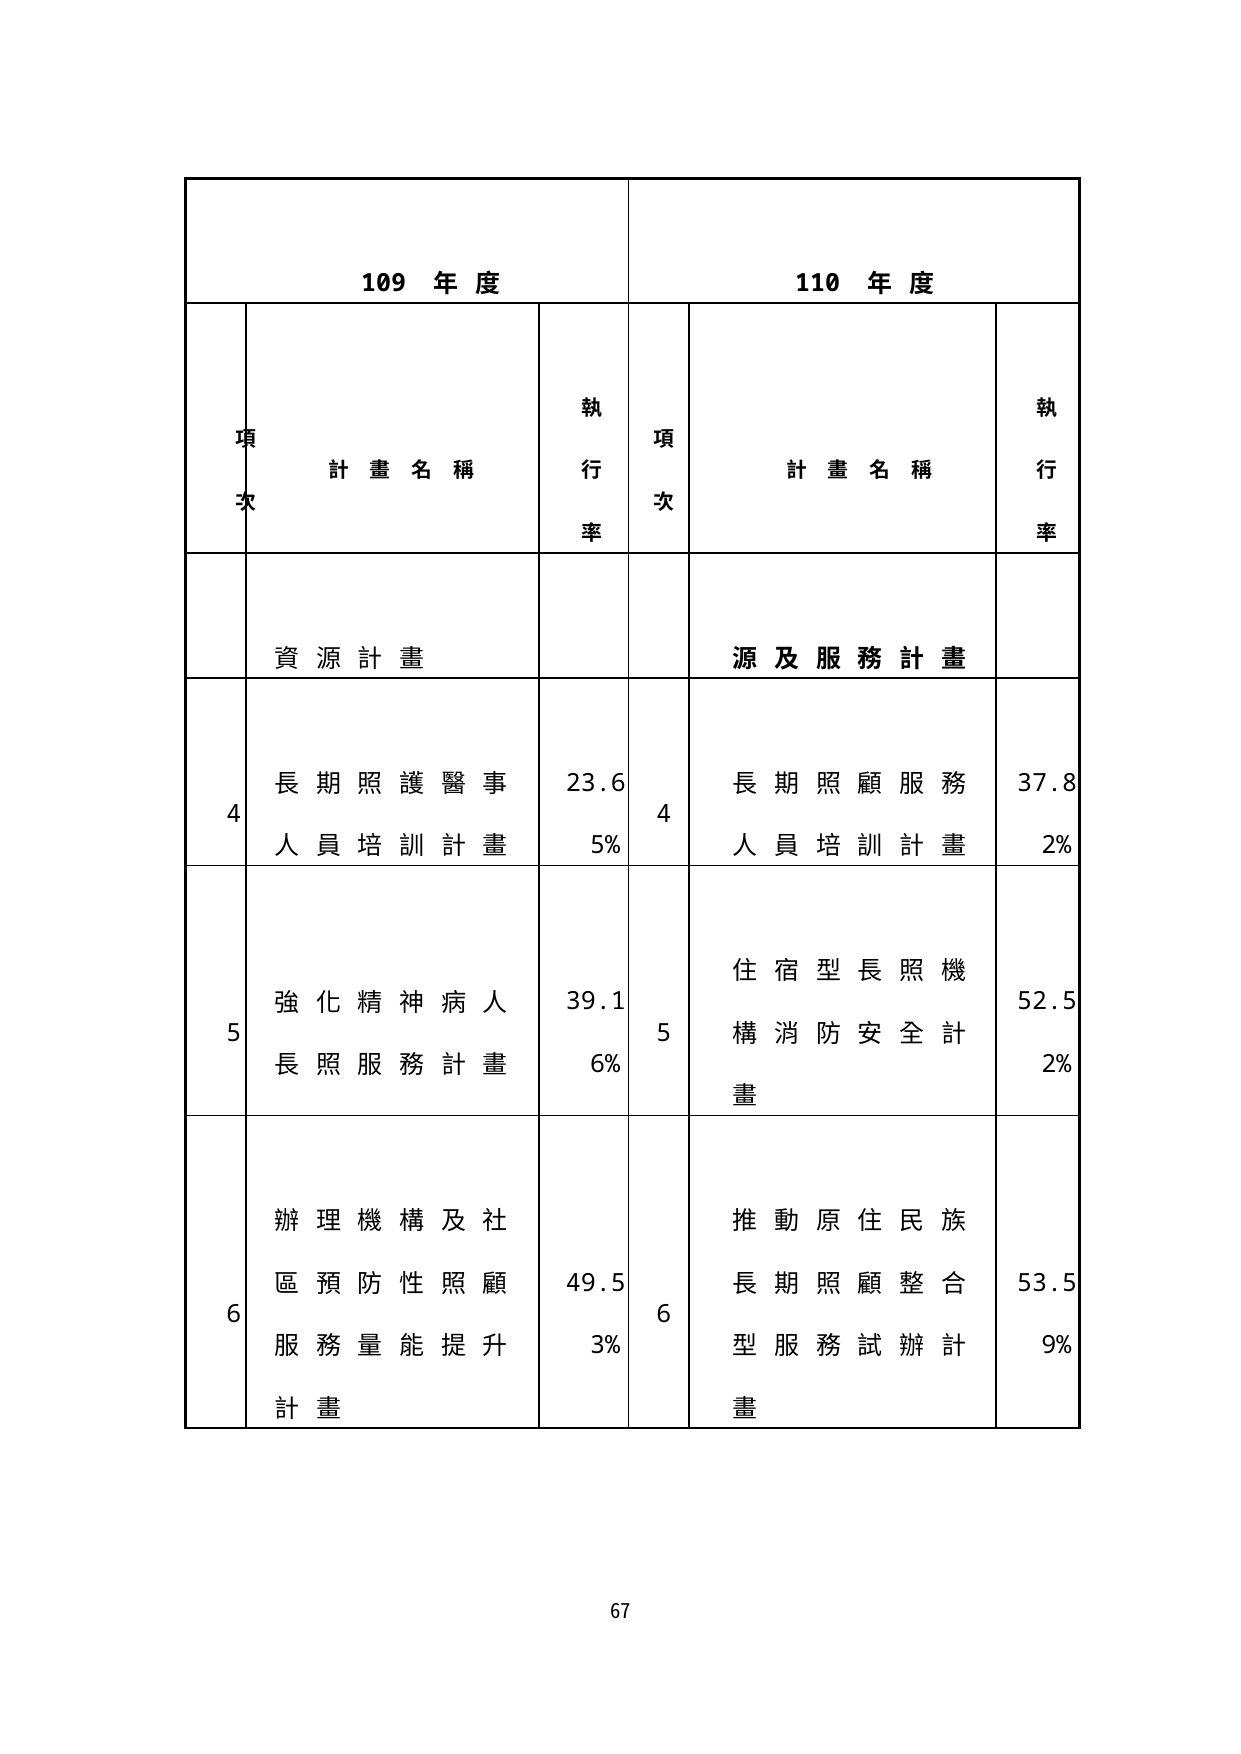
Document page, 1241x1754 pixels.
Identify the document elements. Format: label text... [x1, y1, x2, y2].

table_cell 執行率 [540, 304, 628, 552]
table_cell 長期照顧服務人員培訓計畫 [690, 679, 995, 865]
table_cell 住宿型長照機構消防安全計畫 [690, 866, 995, 1115]
table_cell 辦理機構及社區預防性照顧服務量能提升計畫 [247, 1116, 538, 1427]
table_cell [540, 554, 628, 677]
table_cell 39.16% [540, 866, 628, 1115]
table_cell 6 [629, 1116, 688, 1427]
table_cell 源及服務計畫 [690, 554, 995, 677]
table_cell 計畫名稱 [690, 304, 995, 552]
table_cell 計畫名稱 [247, 304, 538, 552]
table_cell 項次 [187, 304, 245, 552]
table_cell 53.59% [997, 1116, 1078, 1427]
table_cell 49.53% [540, 1116, 628, 1427]
table_cell 5 [629, 866, 688, 1115]
table_cell 6 [187, 1116, 245, 1427]
table_cell 強化精神病人長照服務計畫 [247, 866, 538, 1115]
table_cell 37.82% [997, 679, 1078, 865]
table_cell [187, 554, 245, 677]
table_cell 5 [187, 866, 245, 1115]
table_cell 長期照護醫事人員培訓計畫 [247, 679, 538, 865]
table_cell 資源計畫 [247, 554, 538, 677]
table_cell 執行率 [997, 304, 1078, 552]
table_cell 52.52% [997, 866, 1078, 1115]
table_cell 推動原住民族長期照顧整合型服務試辦計畫 [690, 1116, 995, 1427]
table_cell 4 [629, 679, 688, 865]
table_header 109年度 [187, 180, 628, 302]
table_cell 項次 [629, 304, 688, 552]
table_cell 4 [187, 679, 245, 865]
table_cell [629, 554, 688, 677]
table_cell 23.65% [540, 679, 628, 865]
table_cell [997, 554, 1078, 677]
table_header 110年度 [629, 180, 1078, 302]
